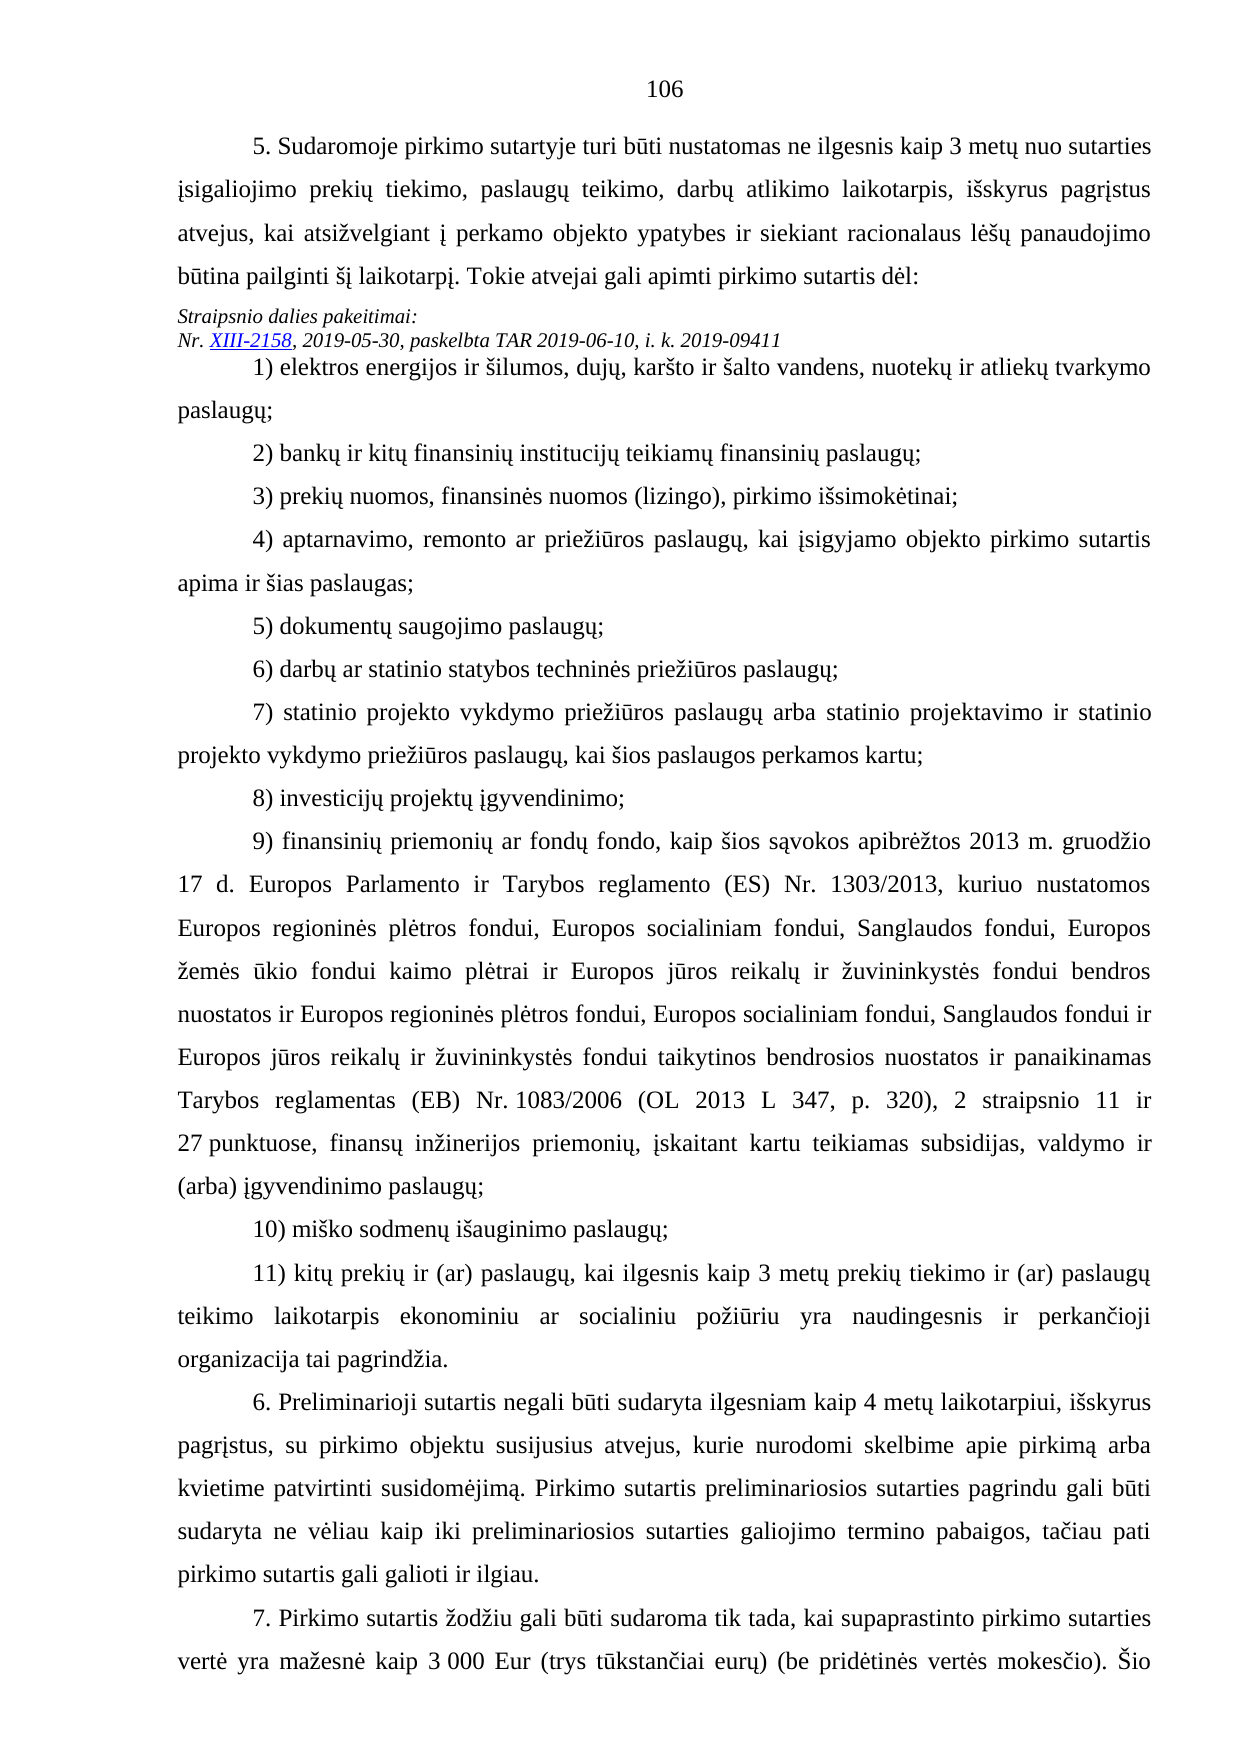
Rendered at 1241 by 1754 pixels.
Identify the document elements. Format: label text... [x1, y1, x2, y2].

text 11) kitų prekių ir (ar) paslaugų, kai ilgesnis kaip 3 metų prekių tiekimo ir (ar) paslaugų teikimo laikotarpis ekonominiu ar socialiniu požiūriu yra naudingesnis ir perkančioji organizacija tai pagrindžia. [177, 1258, 1152, 1373]
text 1) elektros energijos ir šilumos, dujų, karšto ir šalto vandens, nuotekų ir atliekų tvarkymo paslaugų; [177, 352, 1152, 424]
text 8) investicijų projektų įgyvendinimo; [177, 783, 1152, 812]
text Nr. XIII-2158, 2019-05-30, paskelbta TAR 2019-06-10, i. k. 2019-09411 [177, 328, 1152, 352]
text 7. Pirkimo sutartis žodžiu gali būti sudaroma tik tada, kai supaprastinto pirkimo sutarties vertė yra mažesnė kaip 3 000 Eur (trys tūkstančiai eurų) (be pridėtinės vertės mokesčio). Šio [177, 1603, 1152, 1674]
text 9) finansinių priemonių ar fondų fondo, kaip šios sąvokos apibrėžtos 2013 m. gruodžio 17 d. Europos Parlamento ir Tarybos reglamento (ES) Nr. 1303/2013, kuriuo nustatomos Europos regioninės plėtros fondui, Europos socialiniam fondui, Sanglaudos fondui, Europos žemės ūkio fondui kaimo plėtrai ir Europos jūros reikalų ir žuvininkystės fondui bendros nuostatos ir Europos regioninės plėtros fondui, Europos socialiniam fondui, Sanglaudos fondui ir Europos jūros reikalų ir žuvininkystės fondui taikytinos bendrosios nuostatos ir panaikinamas Tarybos reglamentas (EB) Nr. 1083/2006 (OL 2013 L 347, p. 320), 2 straipsnio 11 ir 27 punktuose, finansų inžinerijos priemonių, įskaitant kartu teikiamas subsidijas, valdymo ir (arba) įgyvendinimo paslaugų; [177, 826, 1152, 1200]
text 6. Preliminarioji sutartis negali būti sudaryta ilgesniam kaip 4 metų laikotarpiui, išskyrus pagrįstus, su pirkimo objektu susijusius atvejus, kurie nurodomi skelbime apie pirkimą arba kvietime patvirtinti susidomėjimą. Pirkimo sutartis preliminariosios sutarties pagrindu gali būti sudaryta ne vėliau kaip iki preliminariosios sutarties galiojimo termino pabaigos, tačiau pati pirkimo sutartis gali galioti ir ilgiau. [177, 1387, 1152, 1588]
text 2) bankų ir kitų finansinių institucijų teikiamų finansinių paslaugų; [177, 438, 1152, 467]
text Straipsnio dalies pakeitimai: [177, 304, 1152, 328]
text 4) aptarnavimo, remonto ar priežiūros paslaugų, kai įsigyjamo objekto pirkimo sutartis apima ir šias paslaugas; [177, 524, 1152, 596]
text 5. Sudaromoje pirkimo sutartyje turi būti nustatomas ne ilgesnis kaip 3 metų nuo sutarties įsigaliojimo prekių tiekimo, paslaugų teikimo, darbų atlikimo laikotarpis, išskyrus pagrįstus atvejus, kai atsižvelgiant į perkamo objekto ypatybes ir siekiant racionalaus lėšų panaudojimo būtina pailginti šį laikotarpį. Tokie atvejai gali apimti pirkimo sutartis dėl: [177, 131, 1152, 289]
text 7) statinio projekto vykdymo priežiūros paslaugų arba statinio projektavimo ir statinio projekto vykdymo priežiūros paslaugų, kai šios paslaugos perkamos kartu; [177, 697, 1152, 769]
text 3) prekių nuomos, finansinės nuomos (lizingo), pirkimo išsimokėtinai; [177, 481, 1152, 510]
text 5) dokumentų saugojimo paslaugų; [177, 611, 1152, 639]
text 6) darbų ar statinio statybos techninės priežiūros paslaugų; [177, 654, 1152, 683]
text 10) miško sodmenų išauginimo paslaugų; [177, 1214, 1152, 1243]
